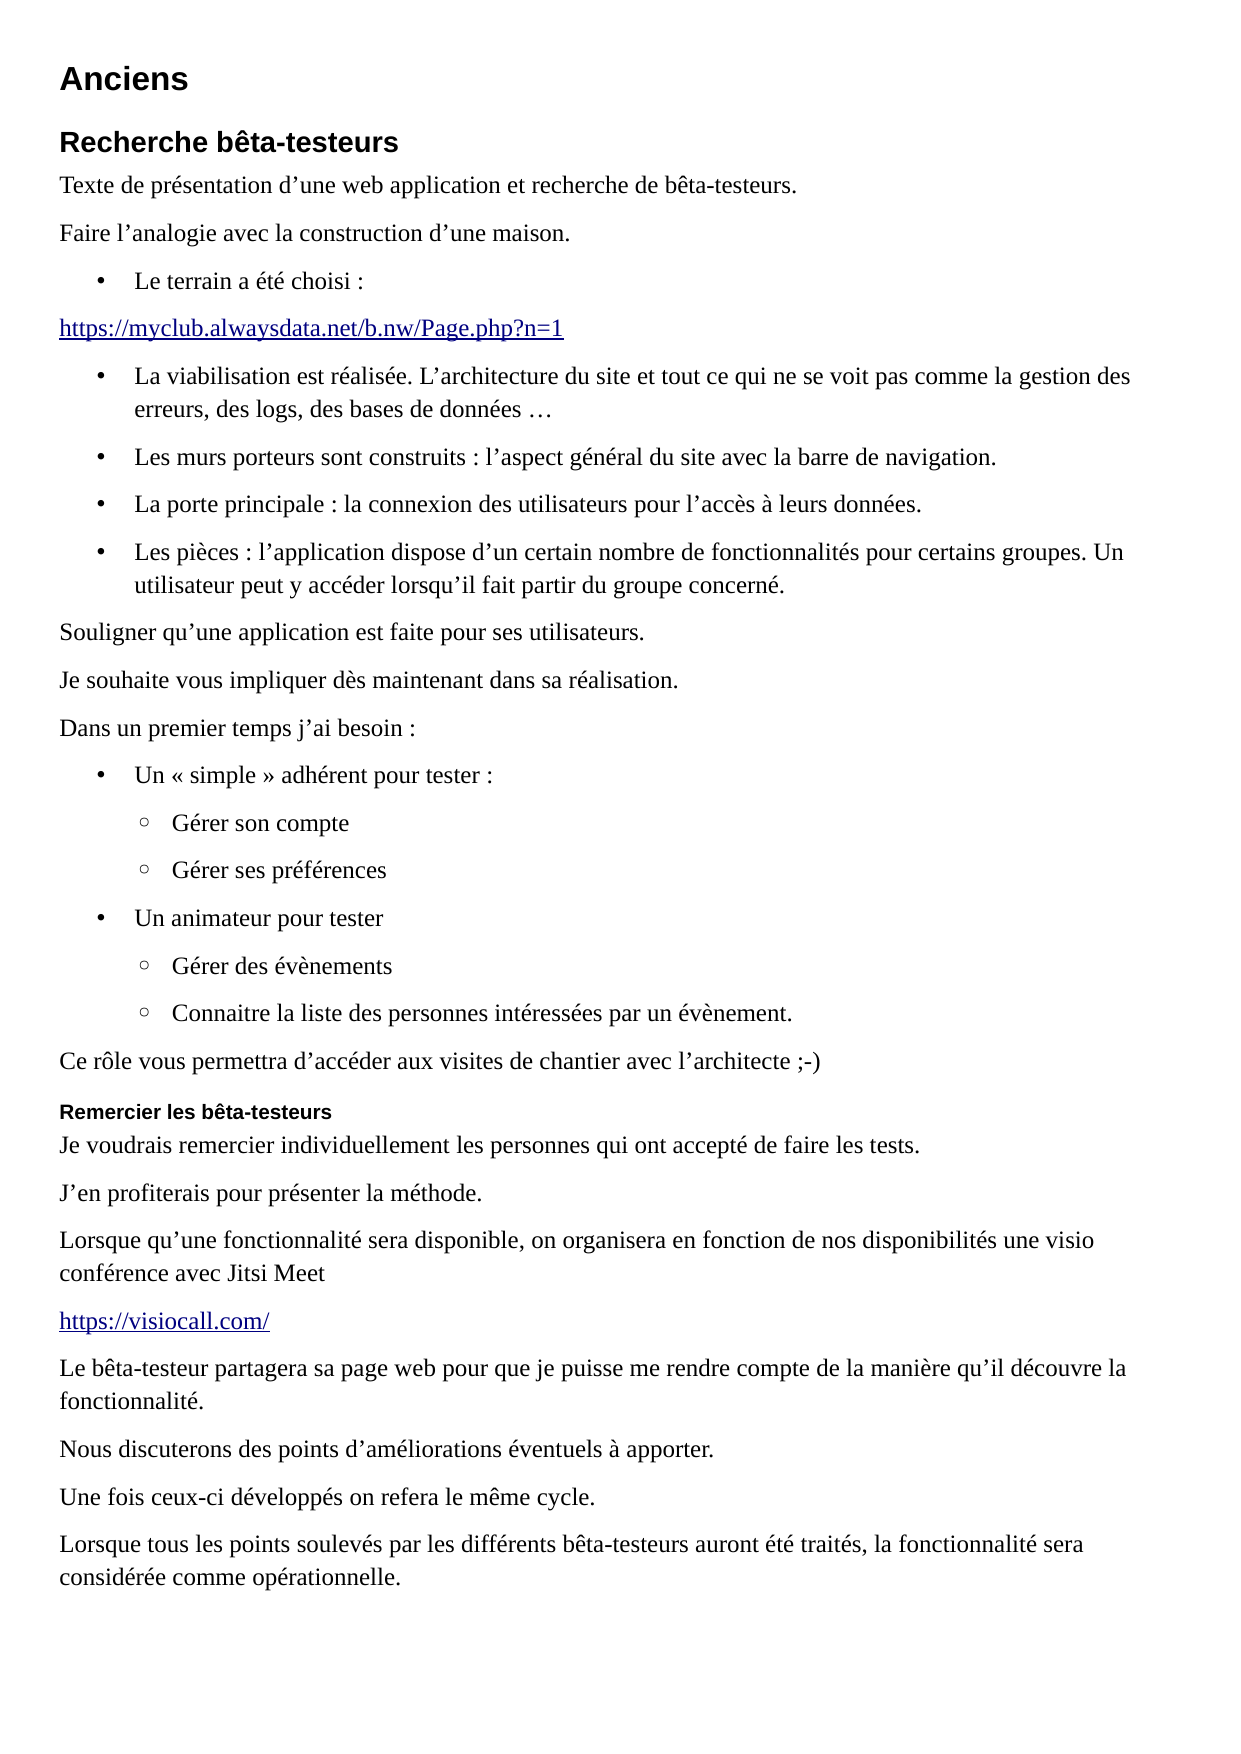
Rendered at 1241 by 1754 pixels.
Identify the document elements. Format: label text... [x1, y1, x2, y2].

subtitle Recherche bêta-testeurs [59, 124, 1181, 158]
text Souligner qu’une application est faite pour ses utilisateurs. [59, 617, 1181, 646]
text J’en profiterais pour présenter la méthode. [59, 1178, 1181, 1206]
list Gérer ses préférences [134, 856, 1181, 884]
text https://myclub.alwaysdata.net/b.nw/Page.php?n=1 [59, 313, 1181, 342]
subtitle Remercier les bêta-testeurs [59, 1100, 1181, 1124]
text Le bêta-testeur partagera sa page web pour que je puisse me rendre compte de la manière qu’il découvre la fonctionnalité. [59, 1353, 1181, 1415]
text Nous discuterons des points d’améliorations éventuels à apporter. [59, 1434, 1181, 1463]
text Ce rôle vous permettra d’accéder aux visites de chantier avec l’architecte ;-) [59, 1046, 1181, 1075]
text Texte de présentation d’une web application et recherche de bêta-testeurs. [59, 171, 1181, 199]
list Le terrain a été choisi : [97, 266, 1181, 294]
text Lorsque qu’une fonctionnalité sera disponible, on organisera en fonction de nos disponibilités une visio conférence avec Jitsi Meet [59, 1225, 1181, 1287]
text Dans un premier temps j’ai besoin : [59, 713, 1181, 741]
list Gérer son compte [134, 808, 1181, 837]
list Connaitre la liste des personnes intéressées par un évènement. [134, 998, 1181, 1027]
text Lorsque tous les points soulevés par les différents bêta-testeurs auront été traités, la fonctionnalité sera considérée comme opérationnelle. [59, 1529, 1181, 1591]
list Les murs porteurs sont construits : l’aspect général du site avec la barre de navigation. [97, 442, 1181, 470]
text Une fois ceux-ci développés on refera le même cycle. [59, 1482, 1181, 1510]
text Faire l’analogie avec la construction d’une maison. [59, 218, 1181, 247]
list La porte principale : la connexion des utilisateurs pour l’accès à leurs données. [97, 489, 1181, 518]
list Gérer des évènements [134, 951, 1181, 979]
list La viabilisation est réalisée. L’architecture du site et tout ce qui ne se voit pas comme la gestion des erreurs, des logs, des bases de données … [97, 361, 1181, 423]
list Un « simple » adhérent pour tester : [97, 760, 1181, 789]
text Je voudrais remercier individuellement les personnes qui ont accepté de faire les tests. [59, 1130, 1181, 1159]
text https://visiocall.com/ [59, 1306, 1181, 1334]
subtitle Anciens [59, 59, 1181, 97]
list Les pièces : l’application dispose d’un certain nombre de fonctionnalités pour certains groupes. Un utilisateur peut y accéder lorsqu’il fait partir du groupe concerné. [97, 537, 1181, 599]
list Un animateur pour tester [97, 903, 1181, 932]
text Je souhaite vous impliquer dès maintenant dans sa réalisation. [59, 665, 1181, 694]
